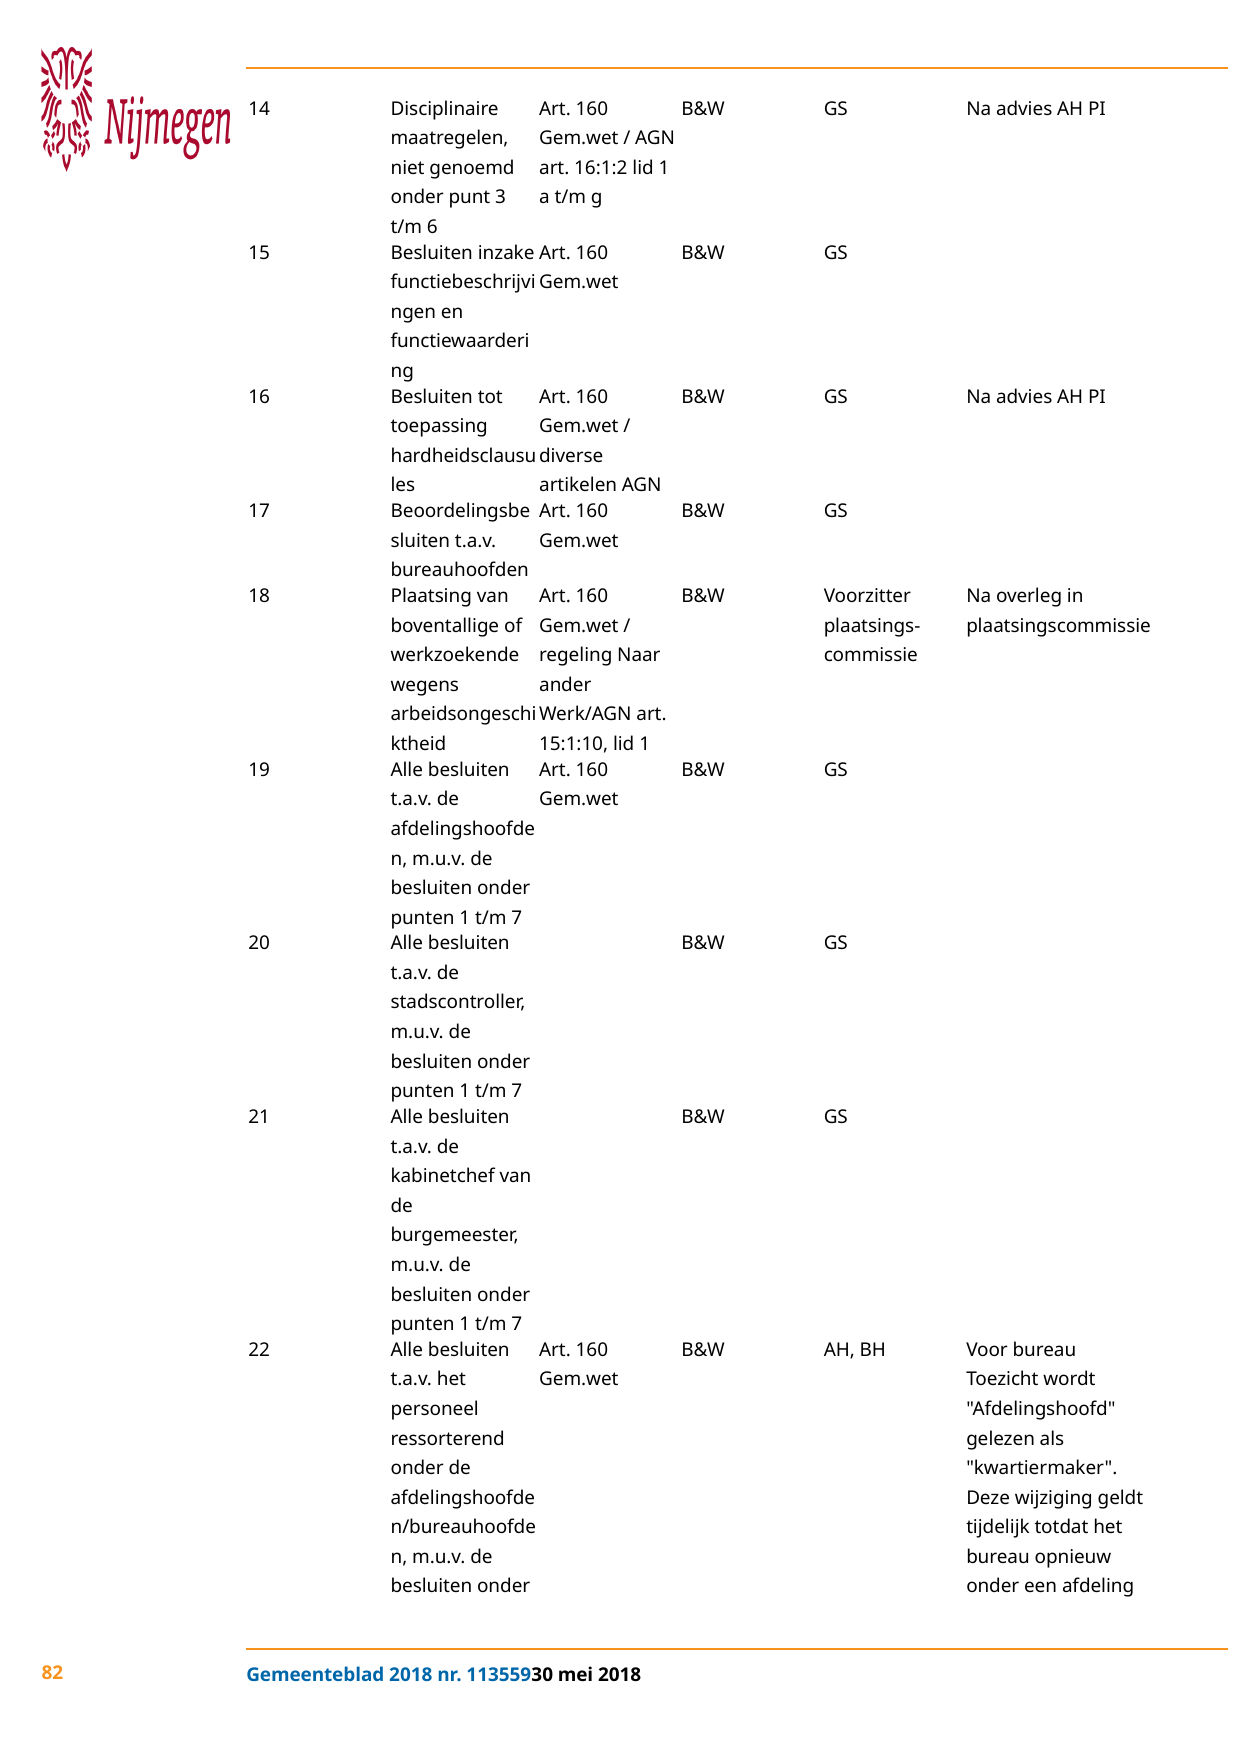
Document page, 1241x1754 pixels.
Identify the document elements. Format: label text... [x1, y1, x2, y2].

table_cell Voor bureau Toezicht wordt "Afdelingshoofd" gelezen als "kwartiermaker". Deze wijziging geldt tijdelijk totdat het bureau opnieuw onder een afdeling [966, 1336, 1152, 1598]
table_cell Voorzitter plaatsings-commissie [824, 582, 966, 756]
table_cell 14 [248, 95, 390, 239]
table_cell Art. 160 Gem.wet [539, 498, 681, 582]
table_cell Art. 160 Gem.wet / regeling Naar ander Werk/AGN art. 15:1:10, lid 1 [539, 582, 681, 756]
table_cell GS [824, 239, 966, 383]
table_cell [966, 756, 1152, 929]
table_cell Art. 160 Gem.wet / diverse artikelen AGN [539, 383, 681, 497]
table_cell Alle besluiten t.a.v. de stadscontroller, m.u.v. de besluiten onder punten 1 t/m 7 [390, 930, 539, 1103]
table_cell B&W [681, 1336, 823, 1598]
table_cell B&W [681, 383, 823, 497]
table_cell Besluiten tot toepassing hardheidsclausules [390, 383, 539, 497]
table_cell Na advies AH PI [966, 383, 1152, 497]
table_cell Disciplinaire maatregelen, niet genoemd onder punt 3 t/m 6 [390, 95, 539, 239]
table_cell 22 [248, 1336, 390, 1598]
table_cell B&W [681, 756, 823, 929]
table_cell [966, 930, 1152, 1103]
picture [41, 47, 231, 172]
table_cell Plaatsing van boventallige of werkzoekende wegens arbeidsongeschiktheid [390, 582, 539, 756]
table_cell GS [824, 756, 966, 929]
table_cell Beoordelingsbesluiten t.a.v. bureauhoofden [390, 498, 539, 582]
table_cell 16 [248, 383, 390, 497]
table_cell B&W [681, 239, 823, 383]
table_cell [539, 1103, 681, 1336]
table_cell 21 [248, 1103, 390, 1336]
table_cell Na overleg in plaatsingscommissie [966, 582, 1152, 756]
table_cell GS [824, 930, 966, 1103]
table_cell B&W [681, 95, 823, 239]
table_cell 19 [248, 756, 390, 929]
table_cell 20 [248, 930, 390, 1103]
table_cell 17 [248, 498, 390, 582]
table_cell GS [824, 383, 966, 497]
table_cell GS [824, 95, 966, 239]
table_cell [966, 498, 1152, 582]
table_cell B&W [681, 1103, 823, 1336]
table_cell Art. 160 Gem.wet [539, 756, 681, 929]
table_cell Art. 160 Gem.wet / AGN art. 16:1:2 lid 1 a t/m g [539, 95, 681, 239]
table_cell Besluiten inzake functiebeschrijvingen en functiewaardering [390, 239, 539, 383]
table_cell GS [824, 498, 966, 582]
table_cell [539, 930, 681, 1103]
table_cell Na advies AH PI [966, 95, 1152, 239]
table_cell 18 [248, 582, 390, 756]
table_cell Alle besluiten t.a.v. het personeel ressorterend onder de afdelingshoofden/bureauhoofden, m.u.v. de besluiten onder [390, 1336, 539, 1598]
table_cell AH, BH [824, 1336, 966, 1598]
table_cell B&W [681, 930, 823, 1103]
table_cell [966, 1103, 1152, 1336]
table_cell GS [824, 1103, 966, 1336]
table_cell [966, 239, 1152, 383]
table_cell B&W [681, 582, 823, 756]
table_cell Alle besluiten t.a.v. de afdelingshoofden, m.u.v. de besluiten onder punten 1 t/m 7 [390, 756, 539, 929]
table_cell Art. 160 Gem.wet [539, 1336, 681, 1598]
table_cell Alle besluiten t.a.v. de kabinetchef van de burgemeester, m.u.v. de besluiten onder punten 1 t/m 7 [390, 1103, 539, 1336]
table_cell B&W [681, 498, 823, 582]
table_cell 15 [248, 239, 390, 383]
table_cell Art. 160 Gem.wet [539, 239, 681, 383]
